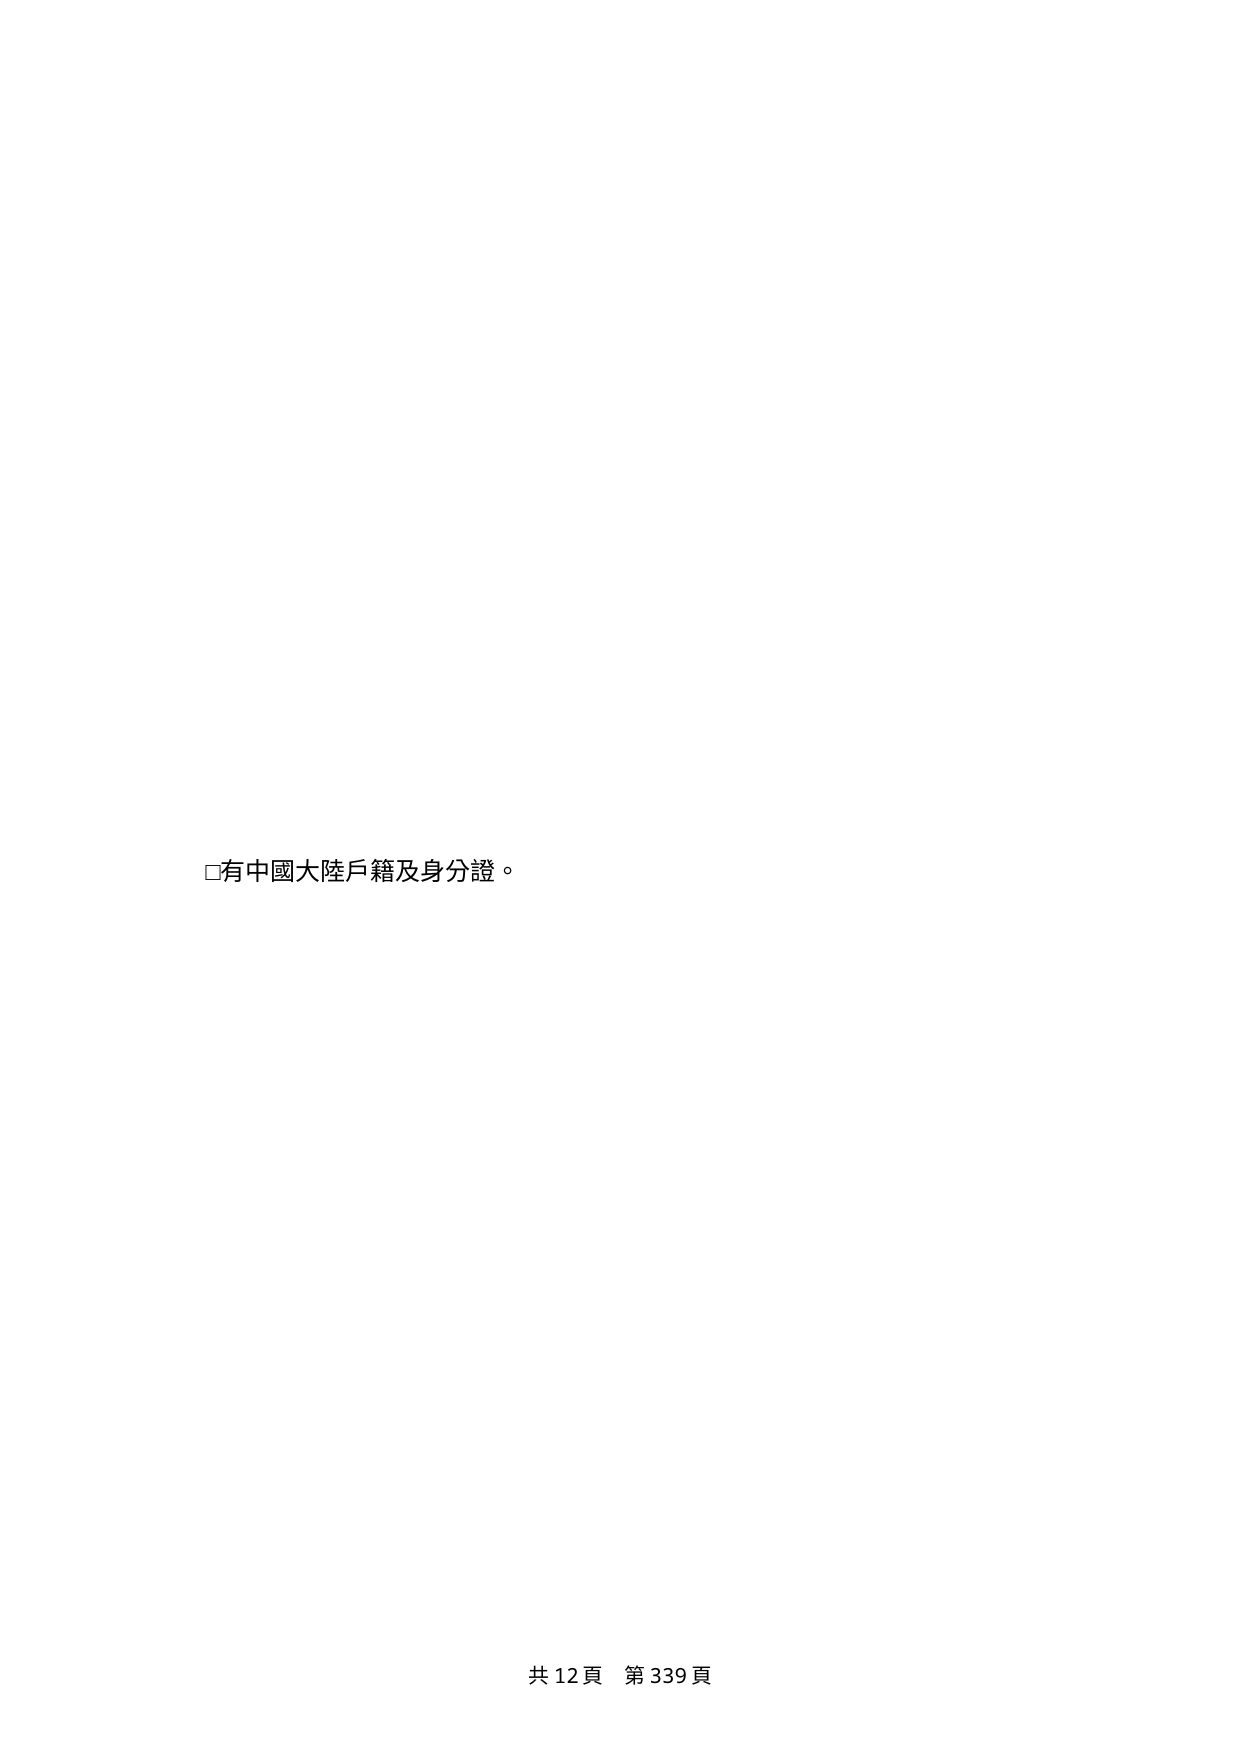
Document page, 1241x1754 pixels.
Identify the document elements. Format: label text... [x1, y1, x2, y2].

text □有中國大陸戶籍及身分證。 [205, 828, 1122, 891]
